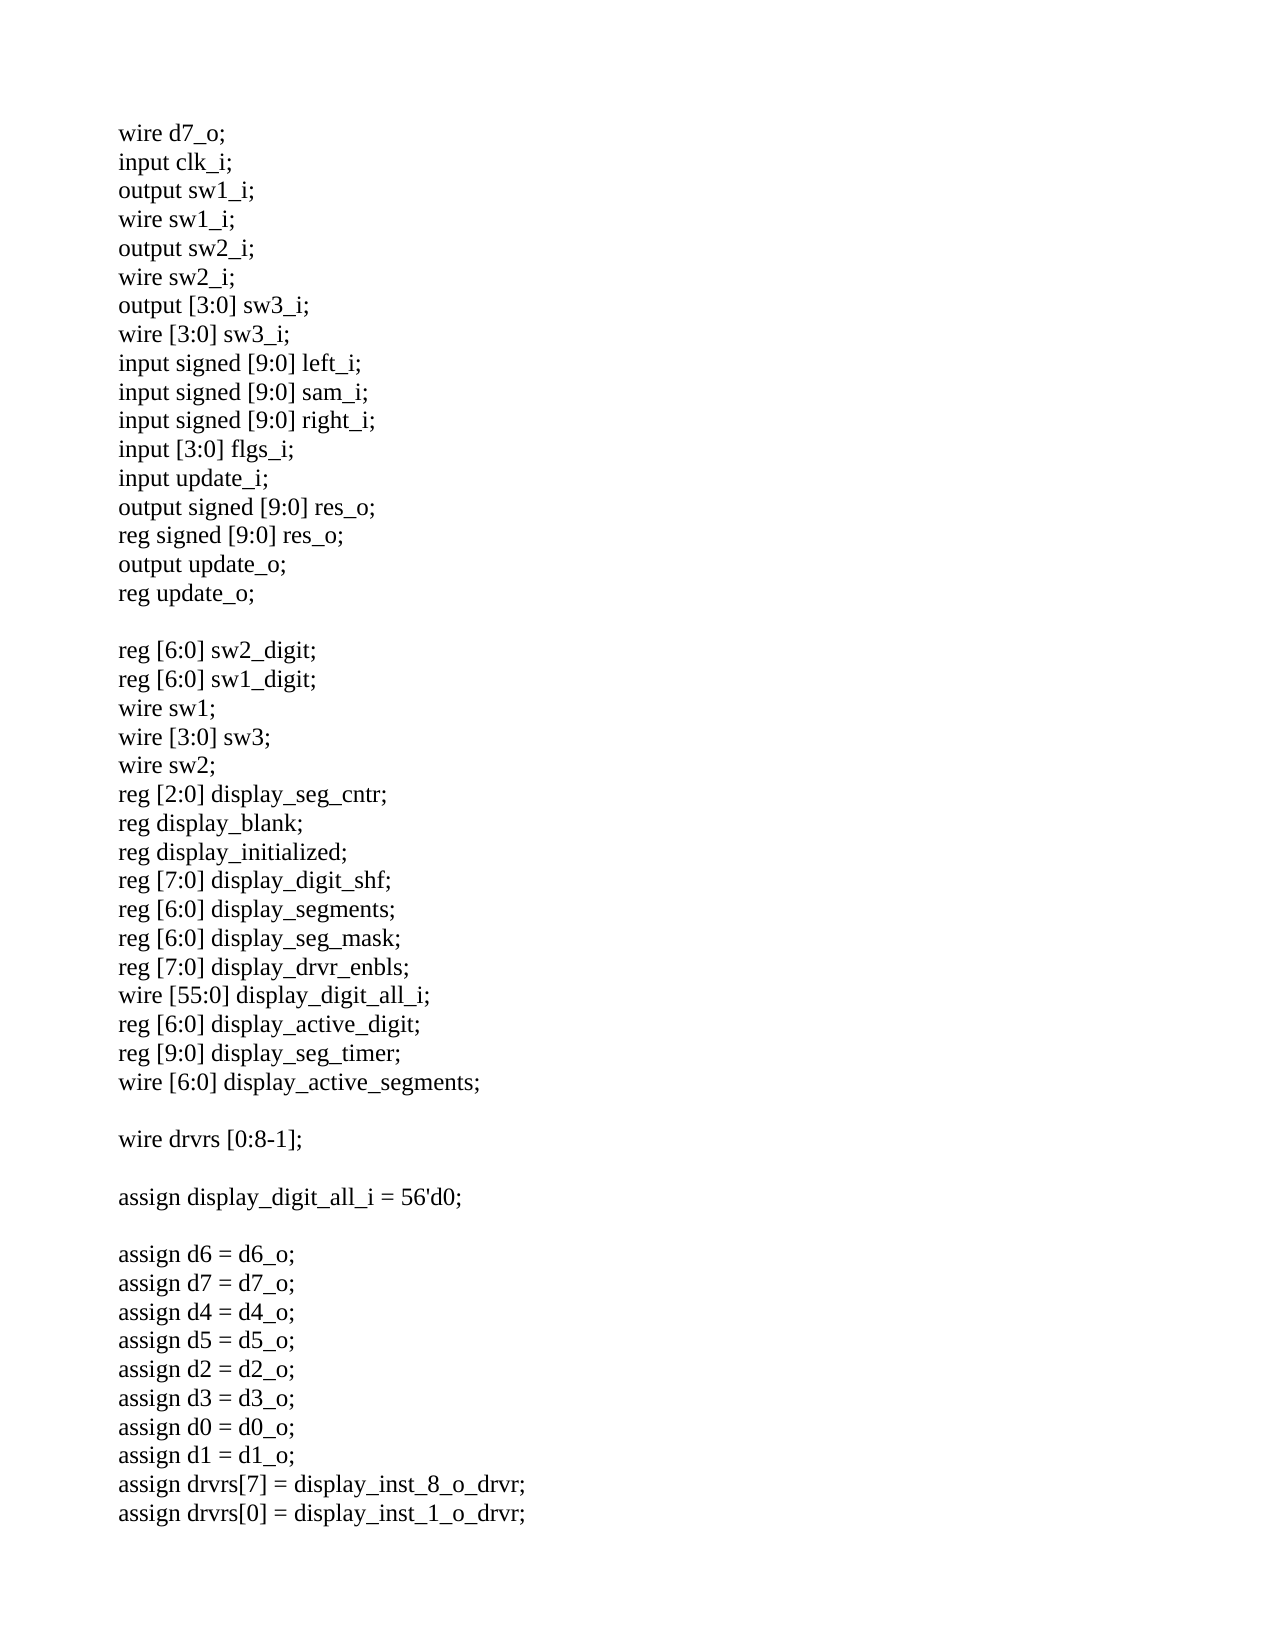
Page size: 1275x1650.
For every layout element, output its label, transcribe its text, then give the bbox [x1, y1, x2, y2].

text input clk_i; [118, 147, 1157, 176]
text reg [6:0] sw2_digit; [118, 636, 1157, 664]
text wire drvrs [0:8-1]; [118, 1124, 1157, 1153]
text reg signed [9:0] res_o; [118, 521, 1157, 549]
text assign display_digit_all_i = 56'd0; [118, 1182, 1157, 1211]
text assign d7 = d7_o; [118, 1268, 1157, 1297]
text reg [6:0] sw1_digit; [118, 664, 1157, 693]
text input signed [9:0] right_i; [118, 406, 1157, 434]
text output sw2_i; [118, 233, 1157, 262]
text input signed [9:0] sam_i; [118, 377, 1157, 406]
text reg update_o; [118, 578, 1157, 607]
text assign drvrs[7] = display_inst_8_o_drvr; [118, 1469, 1157, 1498]
text wire [3:0] sw3; [118, 722, 1157, 751]
text reg [9:0] display_seg_timer; [118, 1038, 1157, 1067]
text wire [55:0] display_digit_all_i; [118, 981, 1157, 1009]
text assign d2 = d2_o; [118, 1354, 1157, 1383]
text wire sw2_i; [118, 262, 1157, 291]
text wire sw1_i; [118, 204, 1157, 233]
text assign d3 = d3_o; [118, 1383, 1157, 1412]
text reg [7:0] display_digit_shf; [118, 866, 1157, 894]
text reg [2:0] display_seg_cntr; [118, 779, 1157, 808]
text assign d1 = d1_o; [118, 1441, 1157, 1469]
text assign d4 = d4_o; [118, 1297, 1157, 1326]
text wire sw1; [118, 693, 1157, 722]
text wire [6:0] display_active_segments; [118, 1067, 1157, 1096]
text output signed [9:0] res_o; [118, 492, 1157, 521]
text reg [6:0] display_active_digit; [118, 1009, 1157, 1038]
text input update_i; [118, 463, 1157, 492]
text output update_o; [118, 549, 1157, 578]
text output [3:0] sw3_i; [118, 291, 1157, 319]
text wire sw2; [118, 751, 1157, 779]
text assign drvrs[0] = display_inst_1_o_drvr; [118, 1498, 1157, 1527]
text reg [6:0] display_seg_mask; [118, 923, 1157, 952]
text output sw1_i; [118, 176, 1157, 204]
text reg [6:0] display_segments; [118, 894, 1157, 923]
text assign d5 = d5_o; [118, 1326, 1157, 1354]
text reg display_initialized; [118, 837, 1157, 866]
text wire d7_o; [118, 118, 1157, 147]
text assign d6 = d6_o; [118, 1239, 1157, 1268]
text wire [3:0] sw3_i; [118, 319, 1157, 348]
text assign d0 = d0_o; [118, 1412, 1157, 1441]
text reg display_blank; [118, 808, 1157, 837]
text reg [7:0] display_drvr_enbls; [118, 952, 1157, 981]
text input signed [9:0] left_i; [118, 348, 1157, 377]
text input [3:0] flgs_i; [118, 434, 1157, 463]
